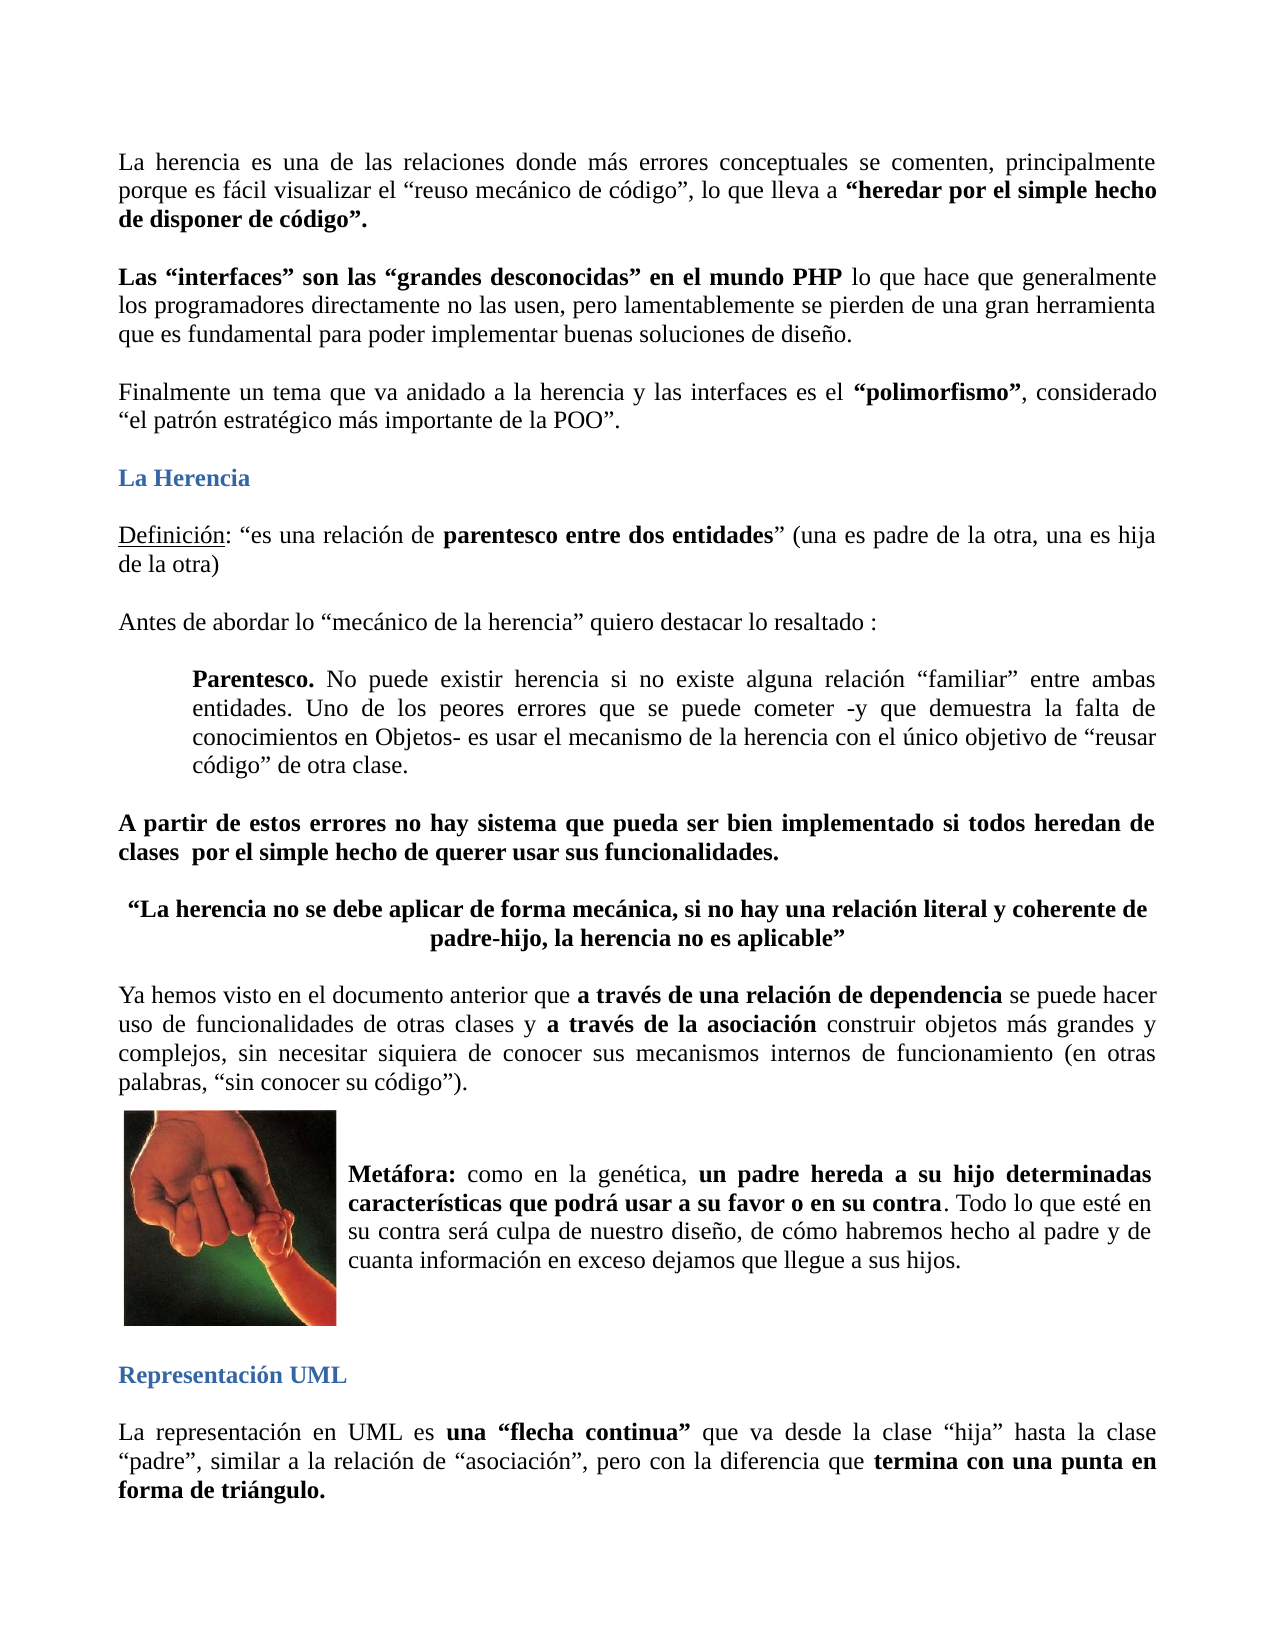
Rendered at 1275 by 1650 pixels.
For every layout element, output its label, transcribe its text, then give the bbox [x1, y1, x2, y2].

picture [123, 1110, 337, 1326]
text A partir de estos errores no hay sistema que pueda ser bien implementado si todos heredan de clases por el simple hecho de querer usar sus funcionalidades. [118, 808, 1157, 866]
text Antes de abordar lo “mecánico de la herencia” quiero destacar lo resaltado : [118, 607, 1157, 636]
text La herencia es una de las relaciones donde más errores conceptuales se comenten, principalmente porque es fácil visualizar el “reuso mecánico de código”, lo que lleva a “heredar por el simple hecho de disponer de código”. [118, 147, 1157, 233]
table_header [118, 1096, 342, 1360]
text Las “interfaces” son las “grandes desconocidas” en el mundo PHP lo que hace que generalmente los programadores directamente no las usen, pero lamentablemente se pierden de una gran herramienta que es fundamental para poder implementar buenas soluciones de diseño. [118, 262, 1157, 348]
text Finalmente un tema que va anidado a la herencia y las interfaces es el “polimorfismo”, considerado “el patrón estratégico más importante de la POO”. [118, 377, 1157, 434]
text “La herencia no se debe aplicar de forma mecánica, si no hay una relación literal y coherente de padre-hijo, la herencia no es aplicable” [118, 894, 1157, 952]
text Representación UML [118, 1360, 1157, 1389]
table_header Metáfora: como en la genética, un padre hereda a su hijo determinadas características que podrá usar a su favor o en su contra. Todo lo que esté en su contra será culpa de nuestro diseño, de cómo habremos hecho al padre y de cuanta información en exceso dejamos que llegue a sus hijos. [342, 1096, 1158, 1360]
text La Herencia [118, 463, 1157, 492]
text Ya hemos visto en el documento anterior que a través de una relación de dependencia se puede hacer uso de funcionalidades de otras clases y a través de la asociación construir objetos más grandes y complejos, sin necesitar siquiera de conocer sus mecanismos internos de funcionamiento (en otras palabras, “sin conocer su código”). [118, 981, 1157, 1096]
text La representación en UML es una “flecha continua” que va desde la clase “hija” hasta la clase “padre”, similar a la relación de “asociación”, pero con la diferencia que termina con una punta en forma de triángulo. [118, 1417, 1157, 1504]
text Definición: “es una relación de parentesco entre dos entidades” (una es padre de la otra, una es hija de la otra) [118, 521, 1157, 578]
text Parentesco. No puede existir herencia si no existe alguna relación “familiar” entre ambas entidades. Uno de los peores errores que se puede cometer -y que demuestra la falta de conocimientos en Objetos- es usar el mecanismo de la herencia con el único objetivo de “reusar código” de otra clase. [192, 664, 1157, 779]
